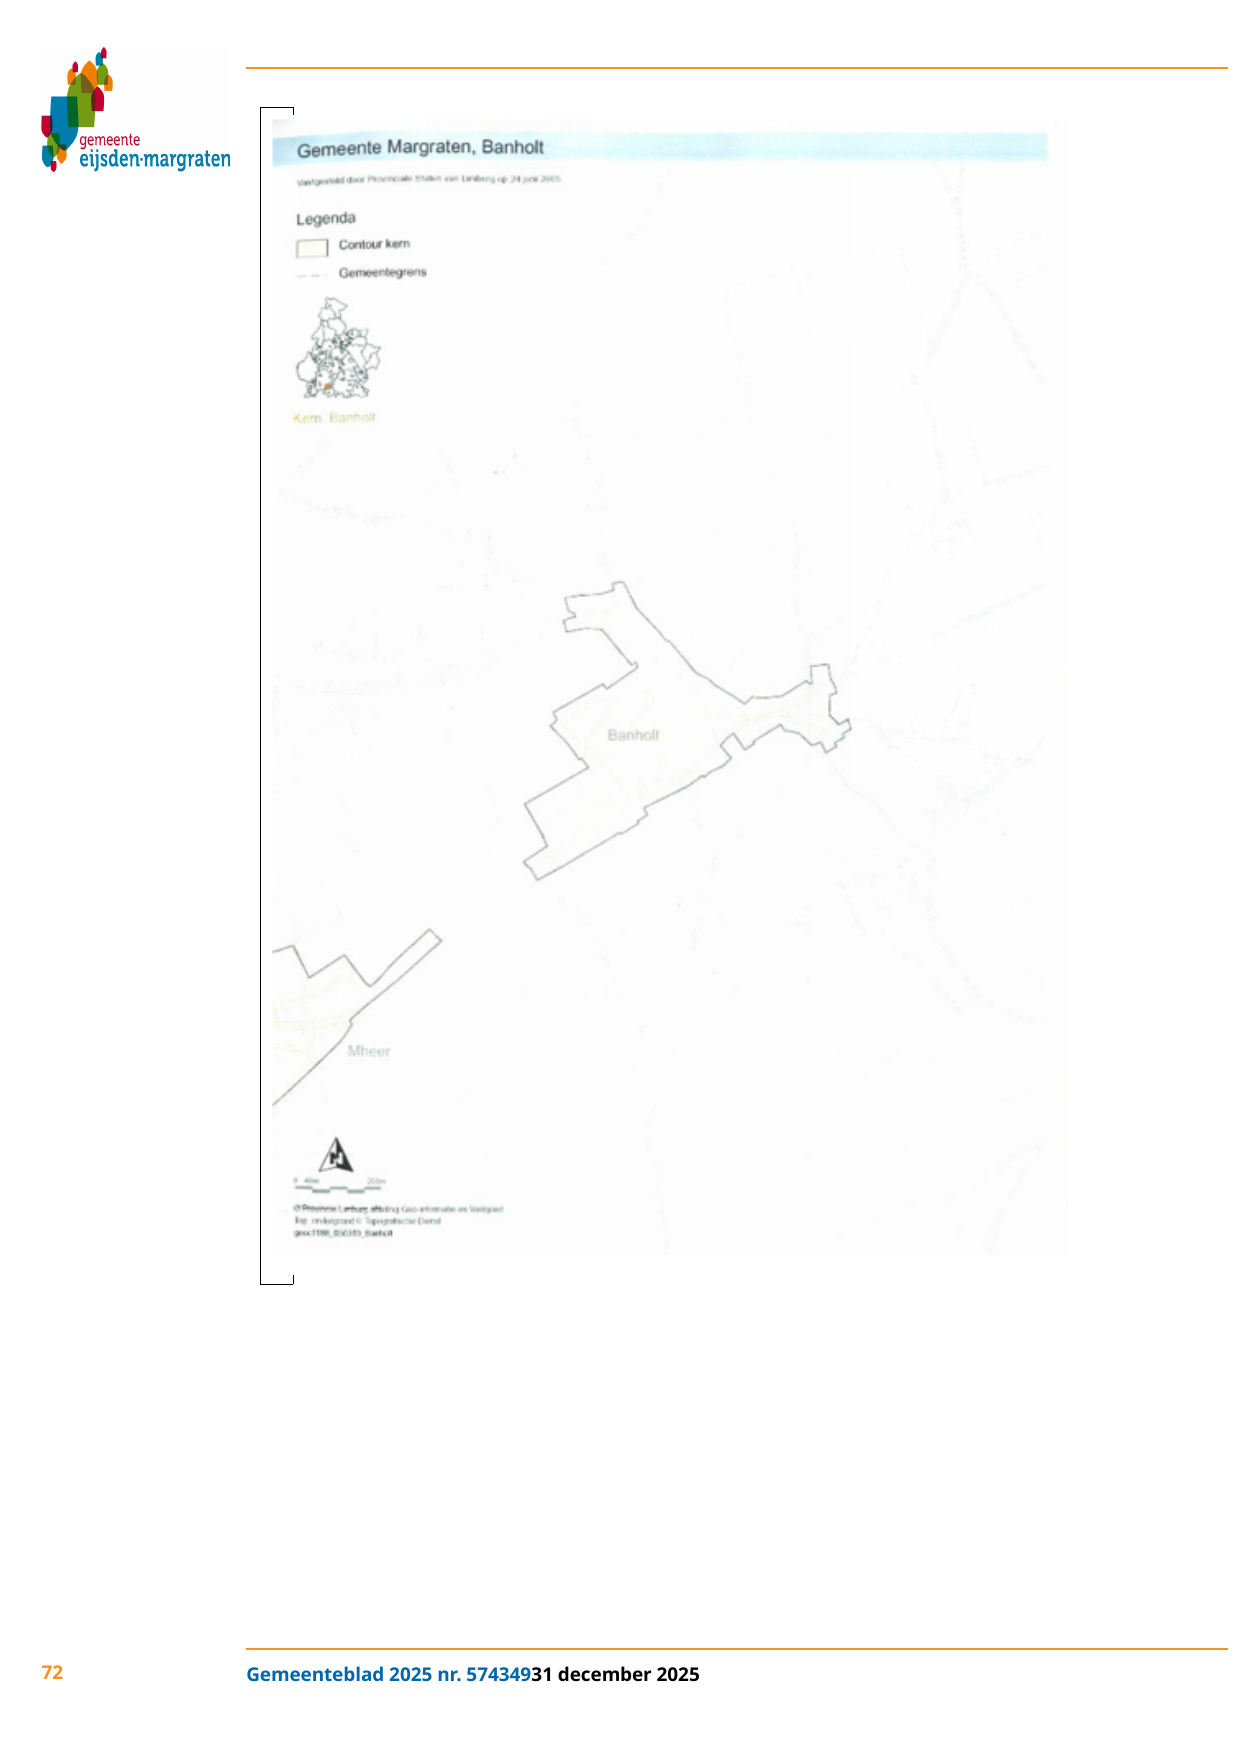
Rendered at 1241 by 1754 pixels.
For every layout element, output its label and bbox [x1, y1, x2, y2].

picture [41, 47, 231, 172]
picture [268, 115, 1155, 1275]
